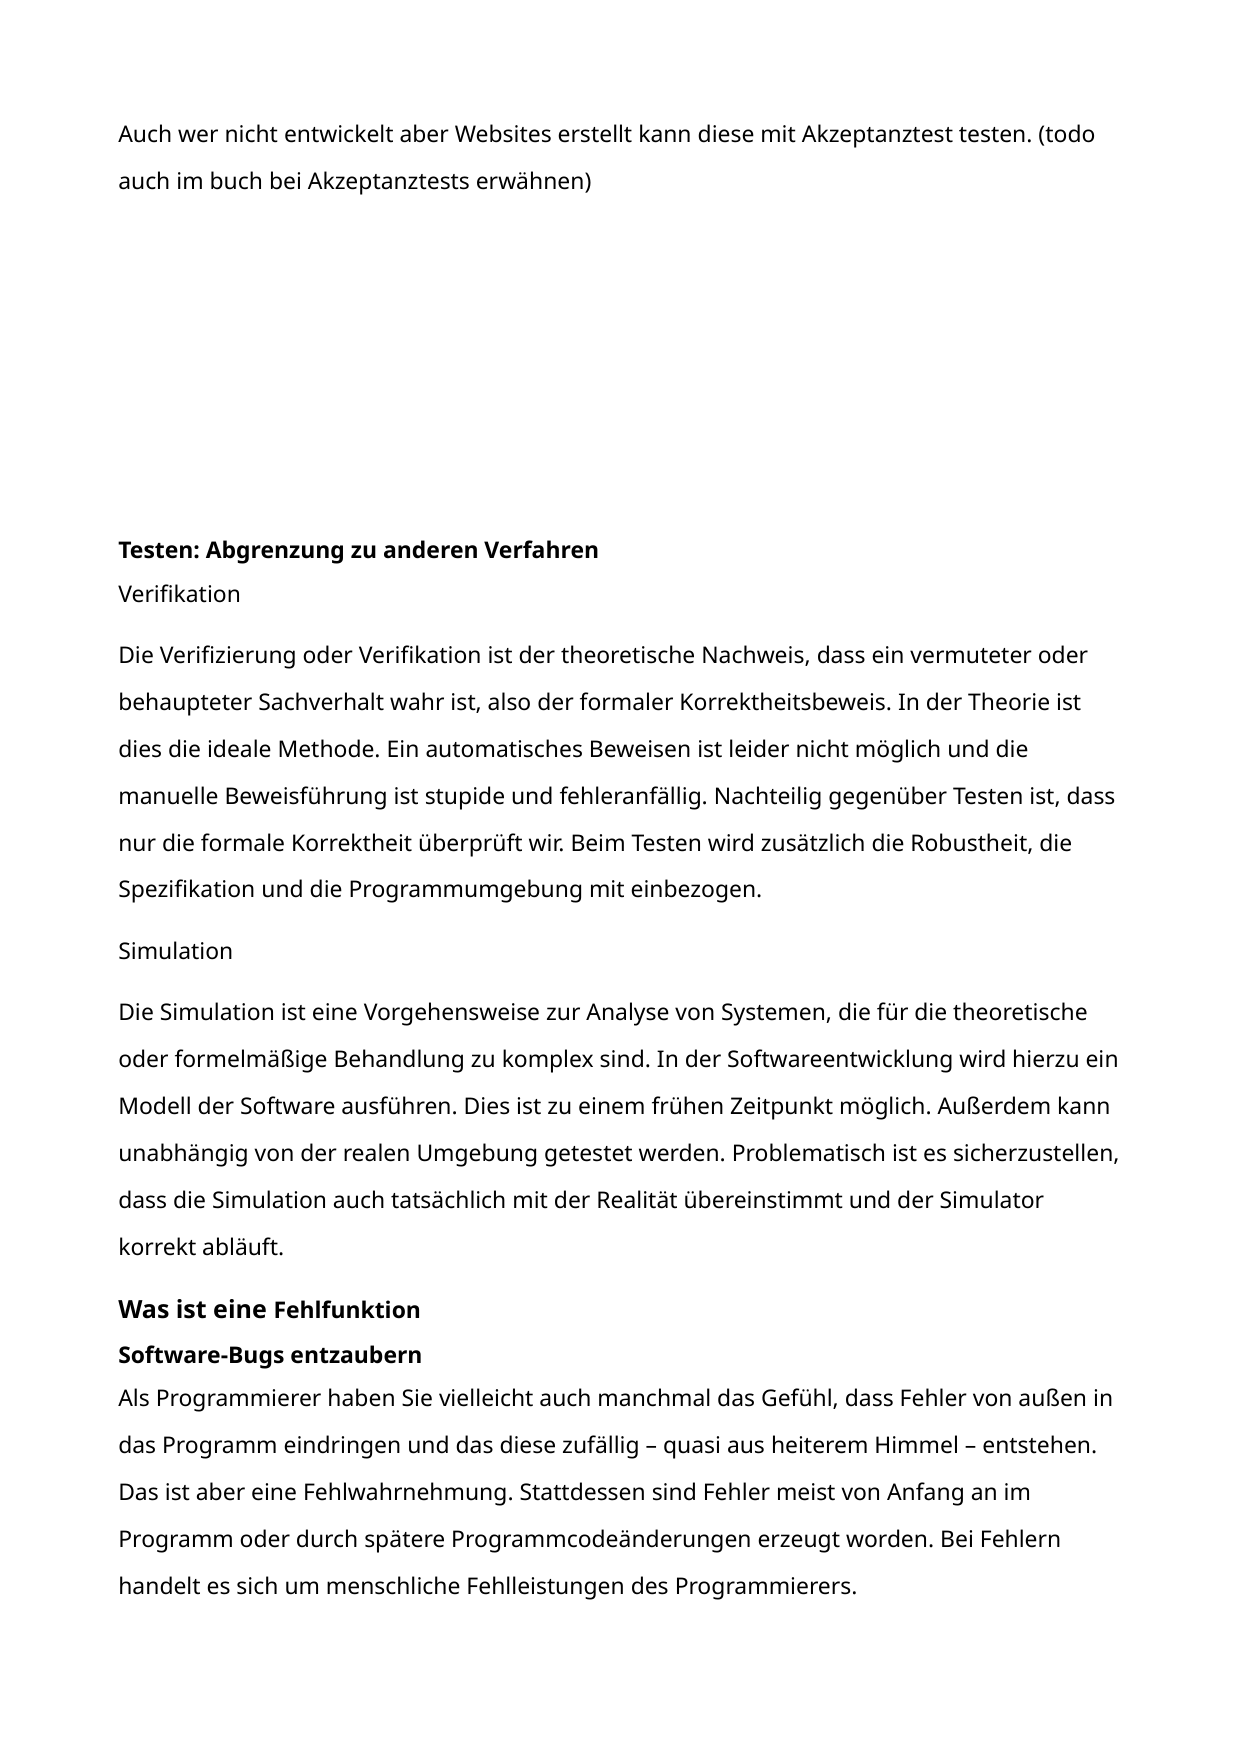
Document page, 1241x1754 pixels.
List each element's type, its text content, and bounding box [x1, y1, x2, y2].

text Auch wer nicht entwickelt aber Websites erstellt kann diese mit Akzeptanztest testen. (todo auch im buch bei Akzeptanztests erwähnen) [118, 118, 1122, 196]
text Als Programmierer haben Sie vielleicht auch manchmal das Gefühl, dass Fehler von außen in das Programm eindringen und das diese zufällig – quasi aus heiterem Himmel – entstehen. Das ist aber eine Fehlwahrnehmung. Stattdessen sind Fehler meist von Anfang an im Programm oder durch spätere Programmcodeänderungen erzeugt worden. Bei Fehlern handelt es sich um menschliche Fehlleistungen des Programmierers. [118, 1382, 1122, 1601]
subtitle Was ist eine Fehlfunktion [118, 1292, 1122, 1326]
subtitle Software-Bugs entzaubern [118, 1339, 1122, 1370]
text Die Simulation ist eine Vorgehensweise zur Analyse von Systemen, die für die theoretische oder formelmäßige Behandlung zu komplex sind. In der Softwareentwicklung wird hierzu ein Modell der Software ausführen. Dies ist zu einem frühen Zeitpunkt möglich. Außerdem kann unabhängig von der realen Umgebung getestet werden. Problematisch ist es sicherzustellen, dass die Simulation auch tatsächlich mit der Realität übereinstimmt und der Simulator korrekt abläuft. [118, 996, 1122, 1262]
subtitle Testen: Abgrenzung zu anderen Verfahren [118, 534, 1122, 565]
text Simulation [118, 935, 1122, 966]
text Verifikation [118, 577, 1122, 609]
text Die Verifizierung oder Verifikation ist der theoretische Nachweis, dass ein vermuteter oder behaupteter Sachverhalt wahr ist, also der formaler Korrektheitsbeweis. In der Theorie ist dies die ideale Methode. Ein automatisches Beweisen ist leider nicht möglich und die manuelle Beweisführung ist stupide und fehleranfällig. Nachteilig gegenüber Testen ist, dass nur die formale Korrektheit überprüft wir. Beim Testen wird zusätzlich die Robustheit, die Spezifikation und die Programmumgebung mit einbezogen. [118, 639, 1122, 904]
